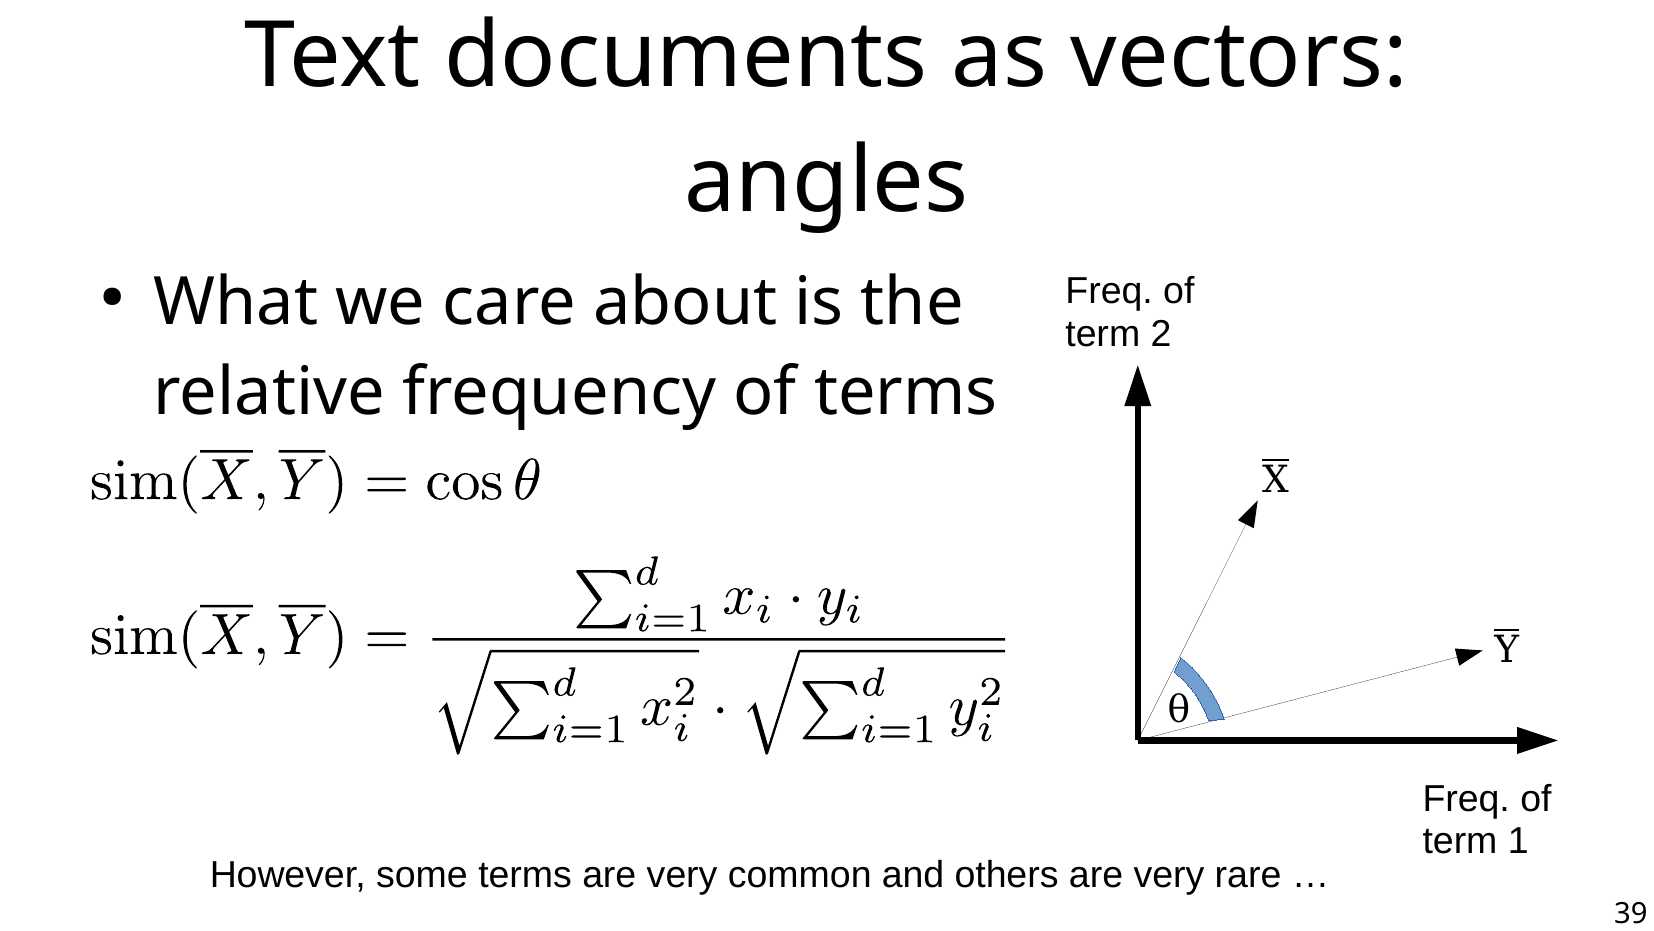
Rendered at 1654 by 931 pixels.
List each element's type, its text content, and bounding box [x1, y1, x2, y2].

text_box X [1247, 450, 1308, 509]
text_box However, some terms are very common and others are very rare … [195, 846, 1381, 916]
text_box [1174, 657, 1204, 680]
list What we care about is the relative frequency of terms [82, 253, 1036, 886]
text_box [90, 556, 1006, 755]
text_box θ [1152, 680, 1213, 739]
text_box Freq. of term 2 [1050, 262, 1216, 362]
title Text documents as vectors: angles [82, 1, 1571, 226]
text_box Freq. of term 1 [1407, 770, 1573, 870]
text_box Y [1479, 620, 1540, 679]
text_box [90, 450, 542, 514]
text_box [1213, 694, 1225, 721]
